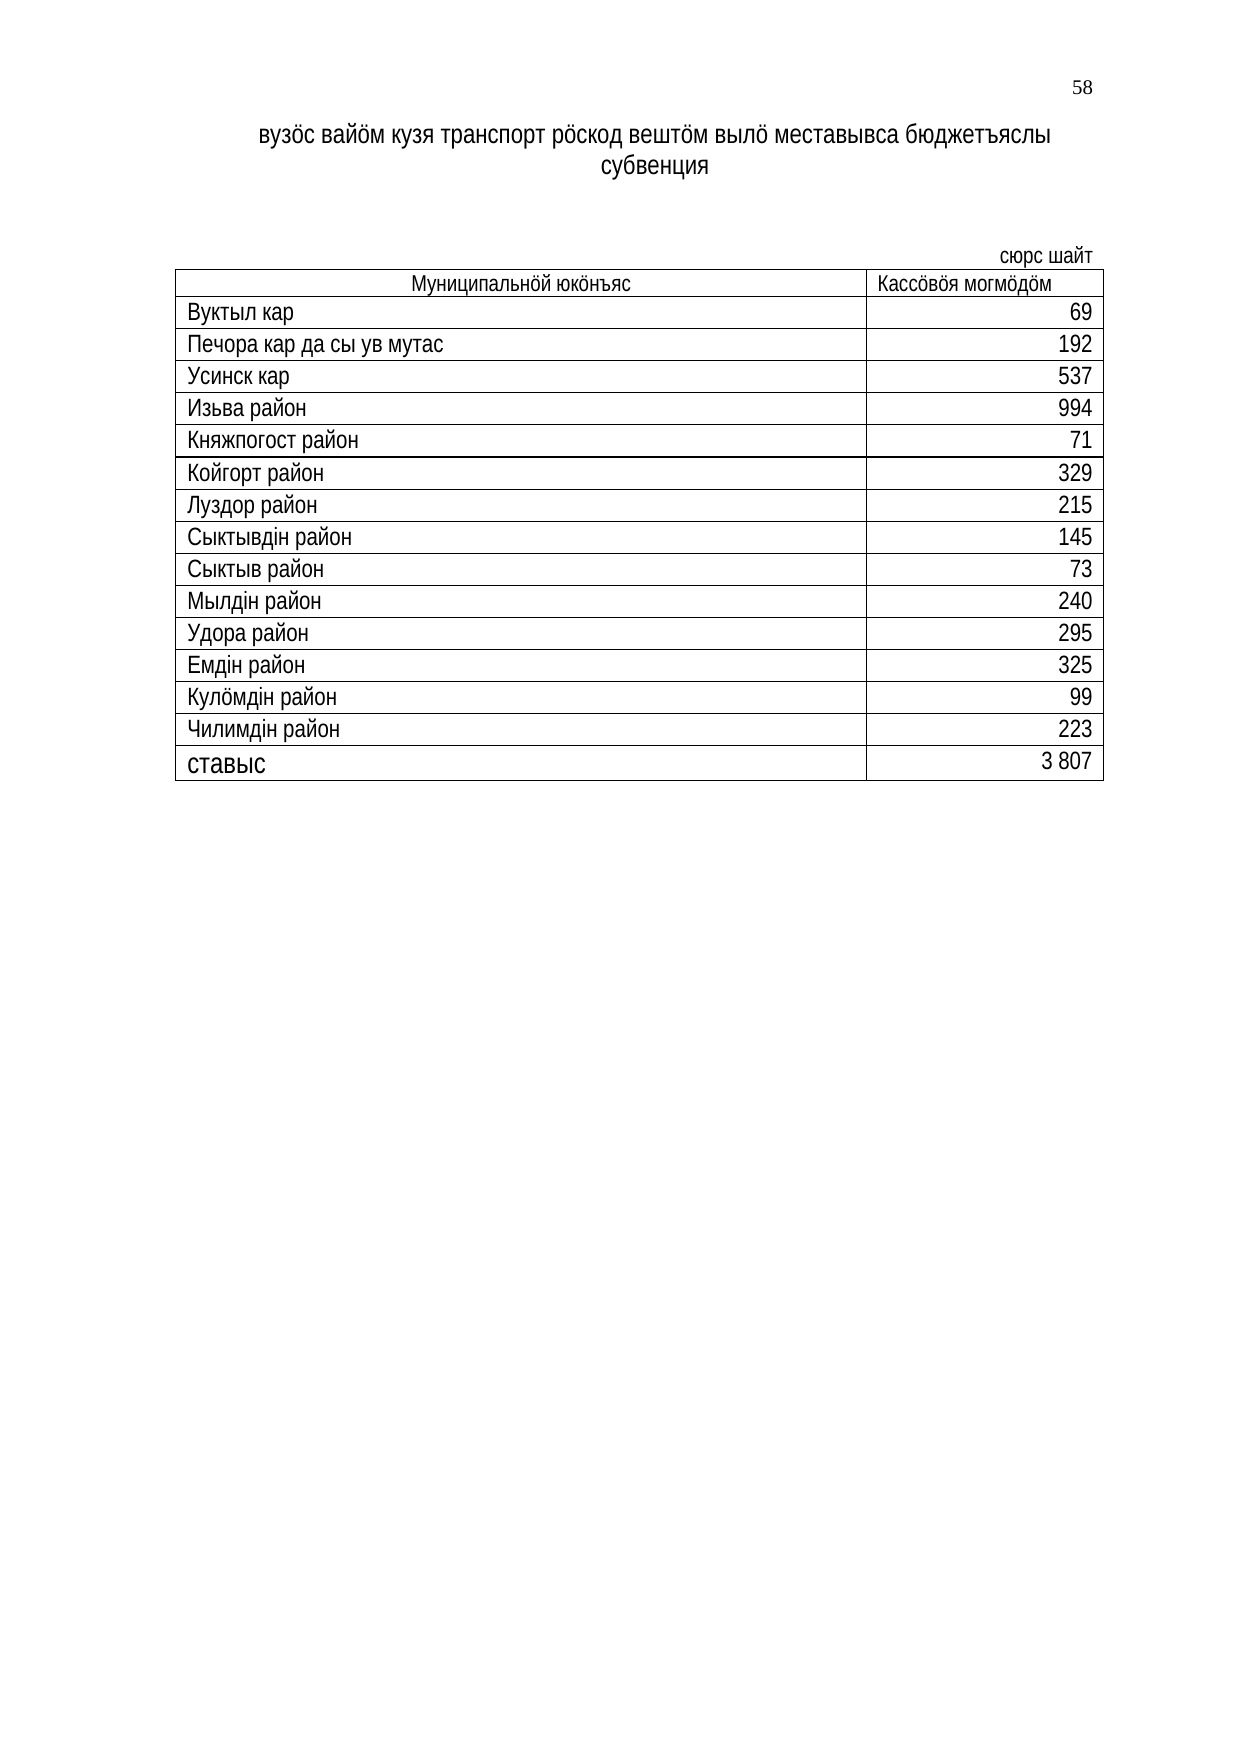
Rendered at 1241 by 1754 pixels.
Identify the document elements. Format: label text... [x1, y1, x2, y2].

text  [187, 1238, 1093, 1262]
table_cell 145 [867, 522, 1103, 553]
table_cell [1104, 681, 1148, 713]
table_cell Луздор район [176, 490, 866, 521]
table_cell Сыктыв район [176, 554, 866, 585]
table_cell Емдiн район [176, 650, 866, 681]
text вузöс вайöм кузя транспорт рöскод вештöм вылö меставывса бюджетъяслы [187, 118, 1093, 149]
table_cell [1104, 617, 1148, 649]
table_cell 99 [867, 682, 1103, 713]
table_header Кассöвöя могмöдöм [867, 270, 1103, 296]
table_cell 240 [867, 586, 1103, 617]
table_cell [1104, 745, 1148, 780]
table_cell [1104, 424, 1148, 456]
table_cell 69 [867, 297, 1103, 328]
table_cell 192 [867, 329, 1103, 360]
table_cell [1104, 296, 1148, 328]
table_cell Чилимдiн район [176, 714, 866, 745]
table_cell [1104, 521, 1148, 553]
text сюрс шайт [187, 242, 1093, 269]
table_cell 325 [867, 650, 1103, 681]
table_cell 215 [867, 490, 1103, 521]
table_cell 994 [867, 393, 1103, 424]
table_cell 537 [867, 361, 1103, 392]
table_cell Удора район [176, 618, 866, 649]
table_cell Изьва район [176, 393, 866, 424]
text субвенция [187, 149, 1093, 180]
table_cell [1104, 392, 1148, 424]
table_cell ставыс [176, 746, 866, 780]
table_cell Вуктыл кар [176, 297, 866, 328]
table_cell 223 [867, 714, 1103, 745]
table_cell 71 [867, 425, 1103, 456]
table_header Муниципальнöй юкöнъяс [176, 270, 866, 296]
table_cell Печора кар да сы ув мутас [176, 329, 866, 360]
table_cell Мылдiн район [176, 586, 866, 617]
table_cell [1104, 489, 1148, 521]
table_cell 295 [867, 618, 1103, 649]
table_cell Сыктывдiн район [176, 522, 866, 553]
table_cell Усинск кар [176, 361, 866, 392]
table_cell Кулöмдiн район [176, 682, 866, 713]
table_cell [1104, 713, 1148, 745]
table_cell Койгорт район [176, 458, 866, 488]
table_cell 329 [867, 458, 1103, 488]
table_cell Княжпогост район [176, 425, 866, 456]
table_cell [1104, 553, 1148, 585]
table_cell [1104, 649, 1148, 681]
table_cell [1104, 328, 1148, 360]
table_cell 73 [867, 554, 1103, 585]
table_header [1104, 269, 1148, 296]
table_cell [1104, 360, 1148, 392]
table_cell [1104, 456, 1148, 488]
table_cell 3 807 [867, 746, 1103, 780]
table_cell [1104, 585, 1148, 617]
